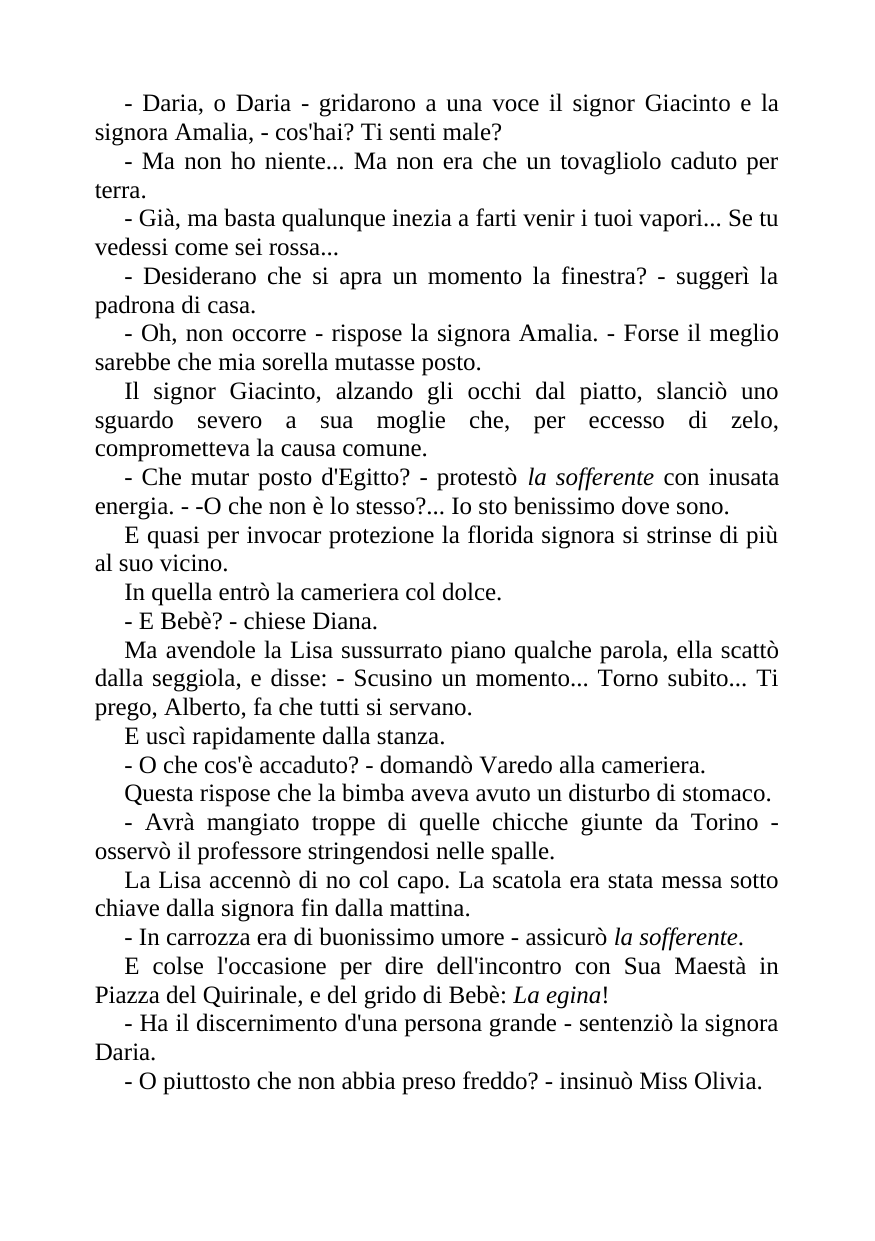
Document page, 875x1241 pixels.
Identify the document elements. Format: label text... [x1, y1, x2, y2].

text - O piuttosto che non abbia preso freddo? - insinuò Miss Olivia. [94, 1066, 779, 1095]
text - Ha il discernimento d'una persona grande - sentenziò la signora Daria. [94, 1008, 779, 1066]
text La Lisa accennò di no col capo. La scatola era stata messa sotto chiave dalla signora fin dalla mattina. [94, 865, 779, 922]
text - In carrozza era di buonissimo umore - assicurò la sofferente. [94, 922, 779, 951]
text Questa rispose che la bimba aveva avuto un disturbo di stomaco. [94, 778, 779, 807]
text Ma avendole la Lisa sussurrato piano qualche parola, ella scattò dalla seggiola, e disse: - Scusino un momento... Torno subito... Ti prego, Alberto, fa che tutti si servano. [94, 635, 779, 721]
text E colse l'occasione per dire dell'incontro con Sua Maestà in Piazza del Quirinale, e del grido di Bebè: La egina! [94, 951, 779, 1008]
text E quasi per invocar protezione la florida signora si strinse di più al suo vicino. [94, 520, 779, 577]
text - Oh, non occorre - rispose la signora Amalia. - Forse il meglio sarebbe che mia sorella mutasse posto. [94, 318, 779, 376]
text - Avrà mangiato troppe di quelle chicche giunte da Torino - osservò il professore stringendosi nelle spalle. [94, 807, 779, 865]
text E uscì rapidamente dalla stanza. [94, 721, 779, 750]
text Il signor Giacinto, alzando gli occhi dal piatto, slanciò uno sguardo severo a sua moglie che, per eccesso di zelo, comprometteva la causa comune. [94, 376, 779, 462]
text - Ma non ho niente... Ma non era che un tovagliolo caduto per terra. [94, 146, 779, 203]
text - O che cos'è accaduto? - domandò Varedo alla cameriera. [94, 750, 779, 778]
text - Già, ma basta qualunque inezia a farti venir i tuoi vapori... Se tu vedessi come sei rossa... [94, 203, 779, 261]
text - E Bebè? - chiese Diana. [94, 606, 779, 635]
text - Che mutar posto d'Egitto? - protestò la sofferente con inusata energia. - -O che non è lo stesso?... Io sto benissimo dove sono. [94, 462, 779, 520]
text In quella entrò la cameriera col dolce. [94, 577, 779, 606]
text - Daria, o Daria - gridarono a una voce il signor Giacinto e la signora Amalia, - cos'hai? Ti senti male? [94, 88, 779, 146]
text - Desiderano che si apra un momento la finestra? - suggerì la padrona di casa. [94, 261, 779, 318]
